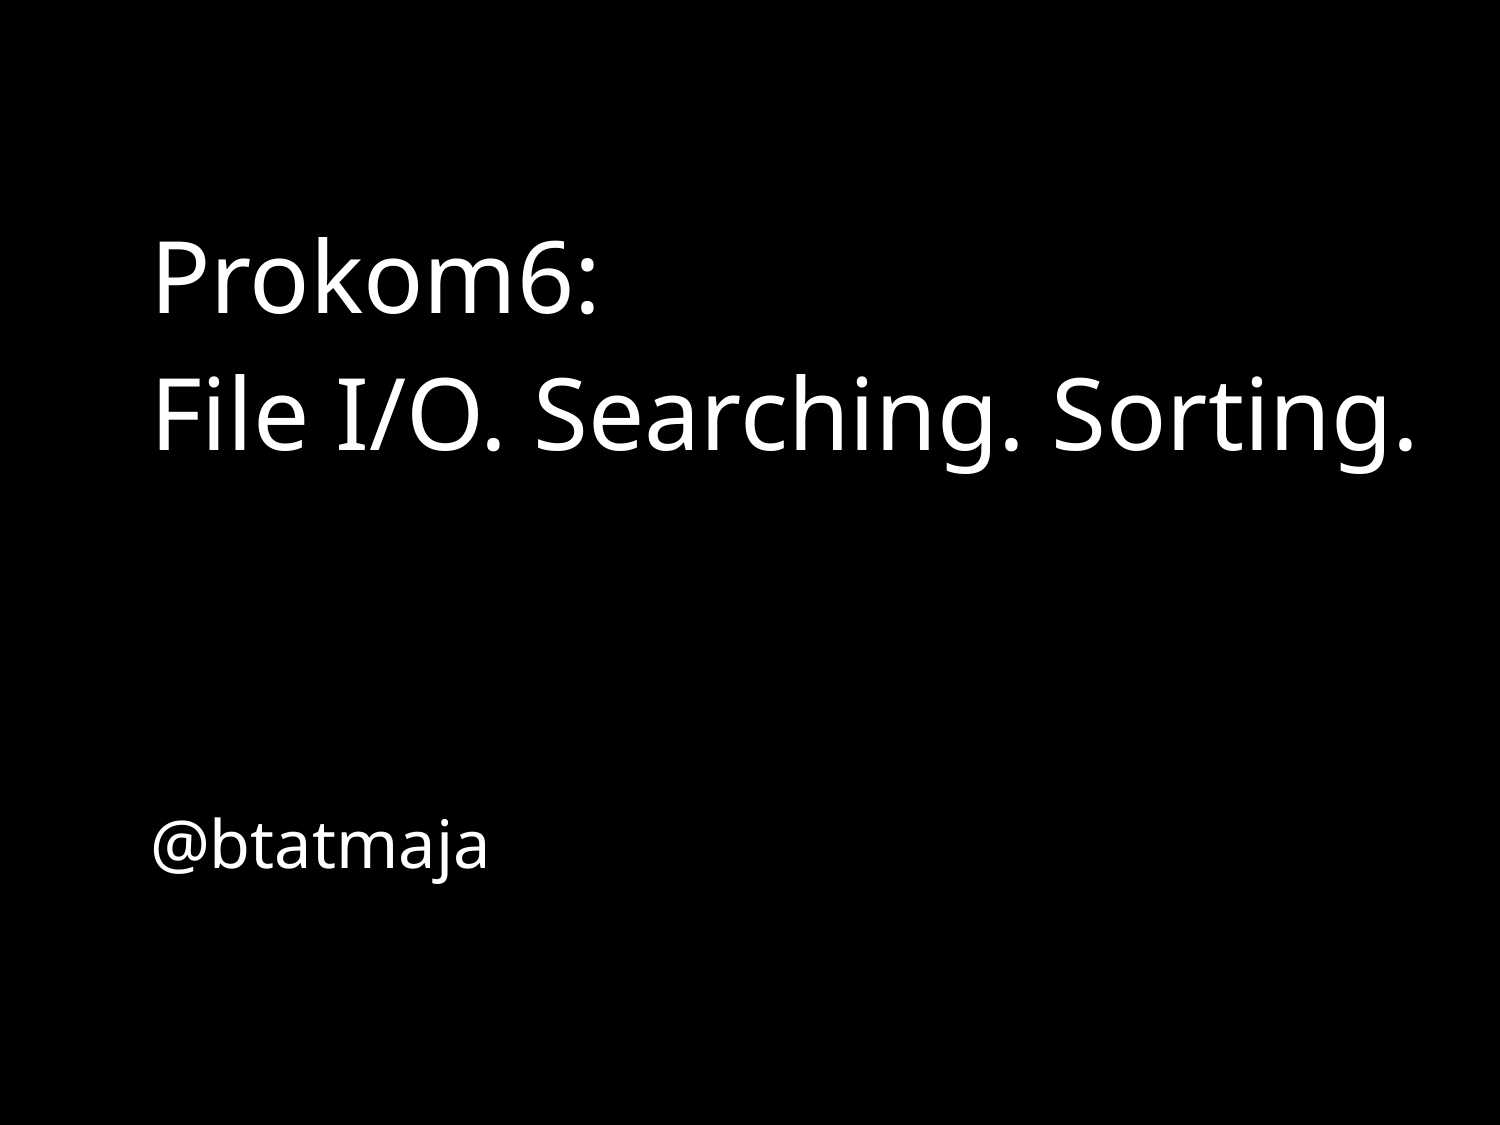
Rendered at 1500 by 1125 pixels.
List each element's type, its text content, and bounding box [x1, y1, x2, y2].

subtitle Prokom6: File I/O. Searching. Sorting. @btatmaja [150, 212, 1425, 883]
